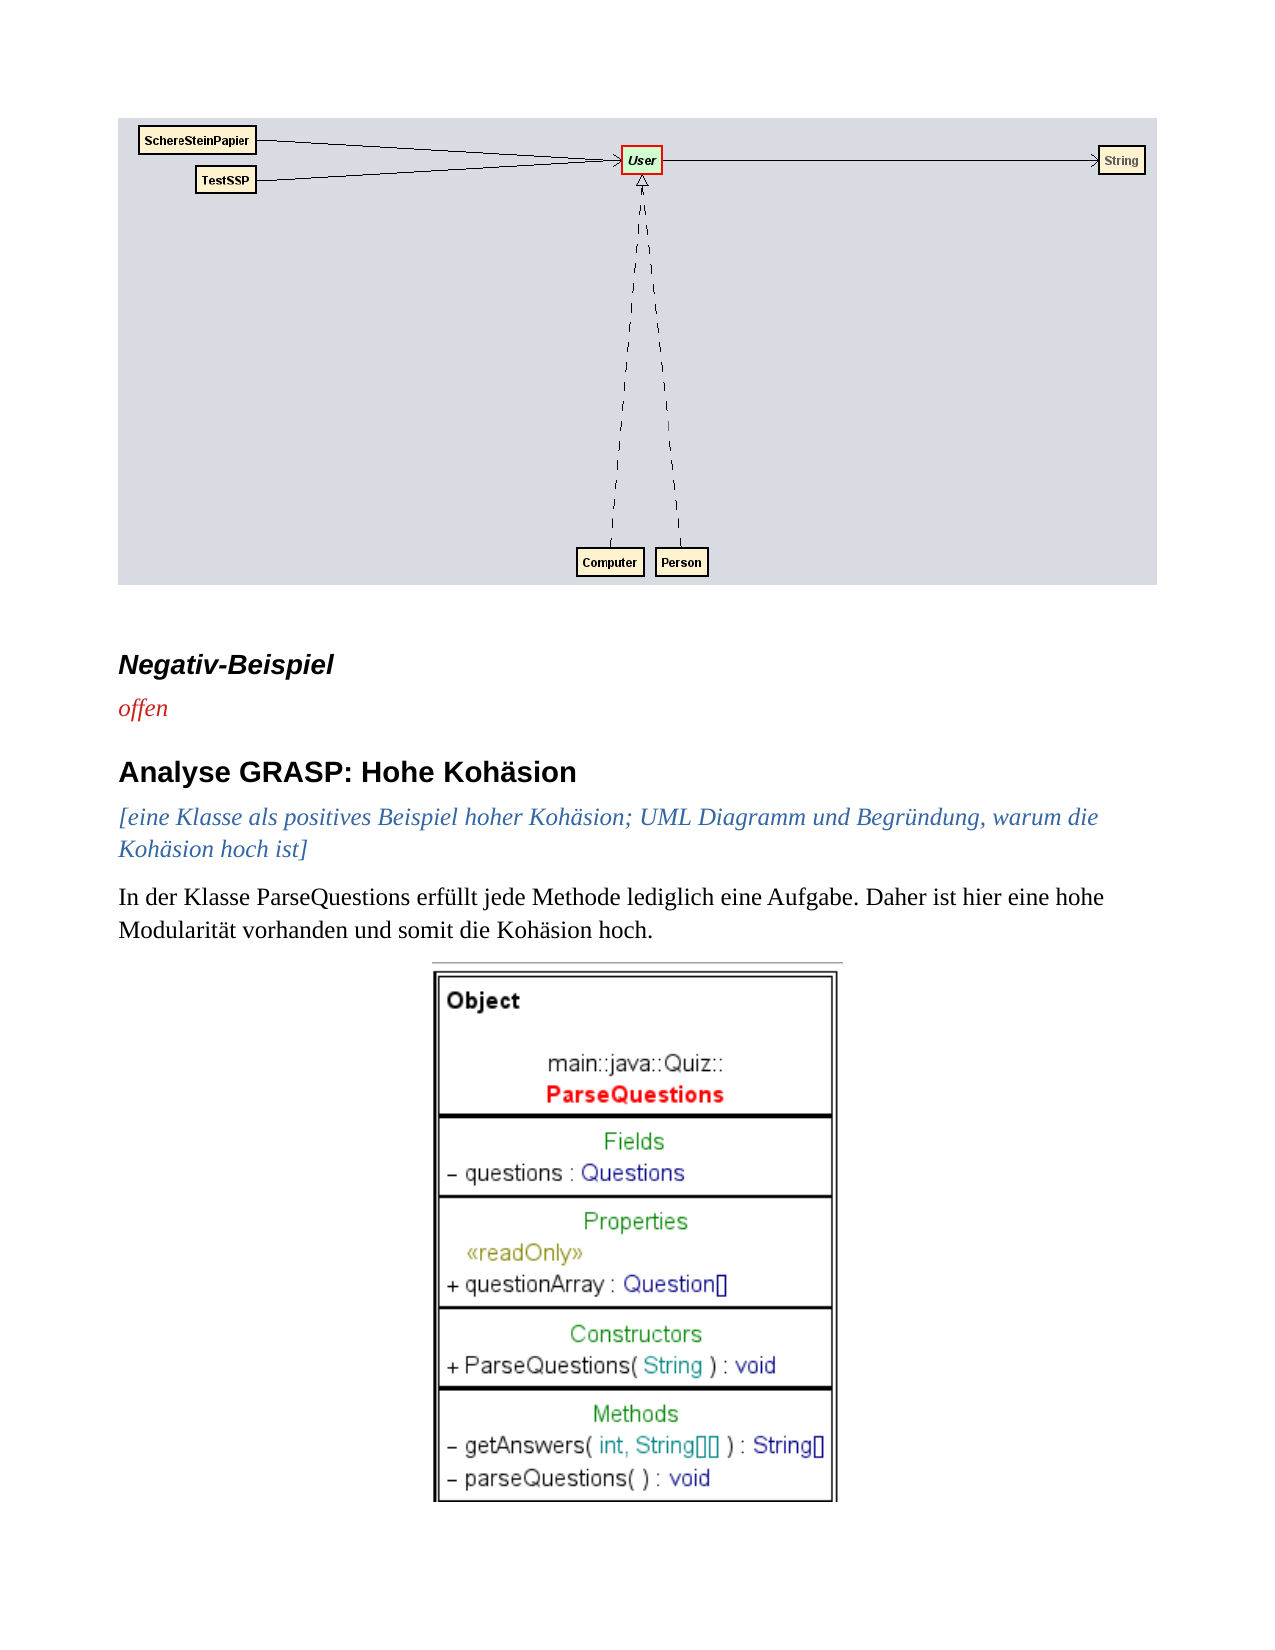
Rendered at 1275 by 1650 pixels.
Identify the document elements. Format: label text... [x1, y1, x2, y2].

picture [118, 118, 1157, 585]
picture [432, 962, 843, 1502]
subtitle Analyse GRASP: Hohe Kohäsion [118, 755, 1157, 789]
text [eine Klasse als positives Beispiel hoher Kohäsion; UML Diagramm und Begründung, warum die Kohäsion hoch ist] [118, 802, 1157, 863]
text In der Klasse ParseQuestions erfüllt jede Methode lediglich eine Aufgabe. Daher ist hier eine hohe Modularität vorhanden und somit die Kohäsion hoch. [118, 882, 1157, 944]
text offen [118, 693, 1157, 722]
subtitle Negativ-Beispiel [118, 649, 1157, 681]
